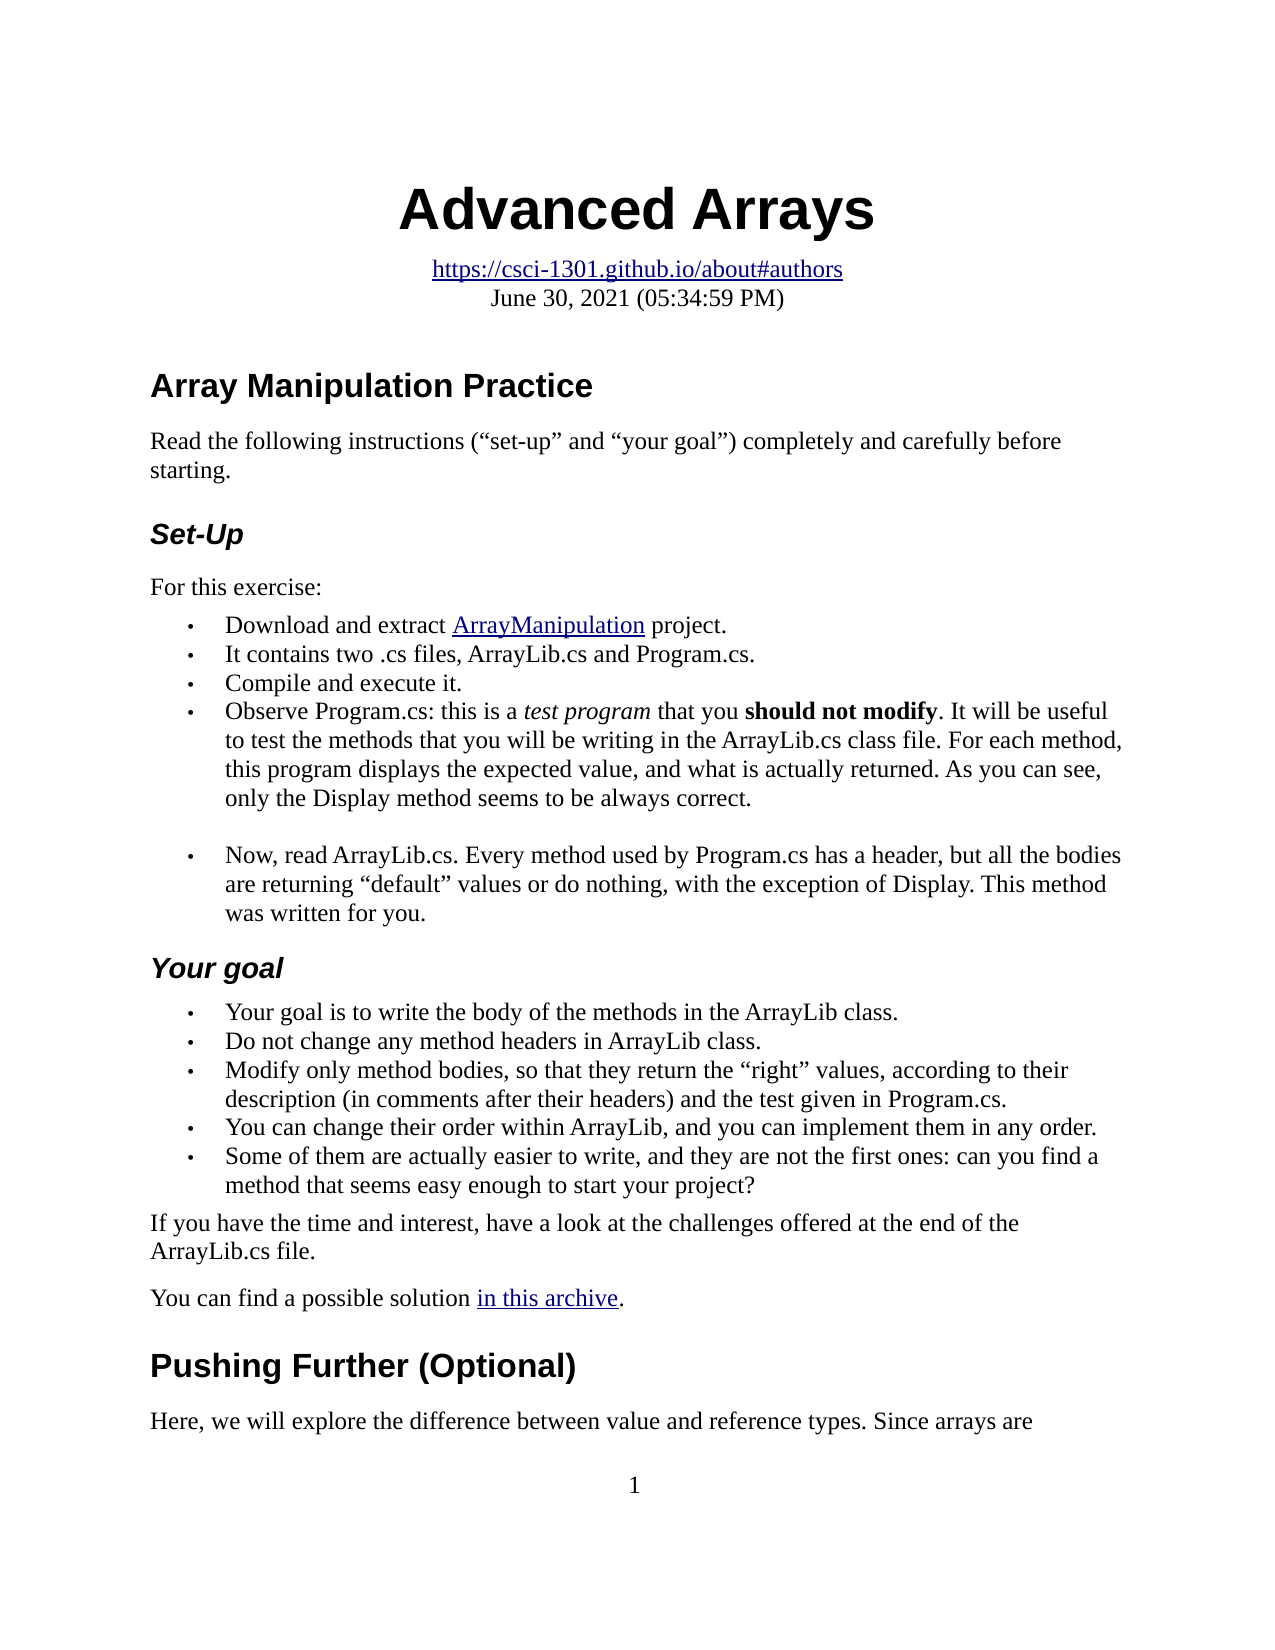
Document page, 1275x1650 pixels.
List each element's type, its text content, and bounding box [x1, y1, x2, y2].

subtitle Pushing Further (Optional) [150, 1346, 1125, 1384]
list It contains two .cs files, ArrayLib.cs and Program.cs. [187, 639, 1125, 668]
list Modify only method bodies, so that they return the “right” values, according to their description (in comments after their headers) and the test given in Program.cs. [187, 1055, 1125, 1112]
subtitle Set-Up [150, 517, 1125, 551]
list Some of them are actually easier to write, and they are not the first ones: can you find a method that seems easy enough to start your project? [187, 1141, 1125, 1199]
list Do not change any method headers in ArrayLib class. [187, 1026, 1125, 1055]
text For this exercise: [150, 572, 1125, 601]
text June 30, 2021 (05:34:59 PM) [150, 283, 1125, 312]
list Your goal is to write the body of the methods in the ArrayLib class. [187, 997, 1125, 1026]
subtitle Your goal [150, 951, 1125, 985]
text https://csci-1301.github.io/about#authors [150, 254, 1125, 283]
text You can find a possible solution in this archive. [150, 1283, 1125, 1312]
list Download and extract ArrayManipulation project. [187, 610, 1125, 639]
subtitle Array Manipulation Practice [150, 366, 1125, 404]
text If you have the time and interest, have a look at the challenges offered at the end of the ArrayLib.cs file. [150, 1208, 1125, 1265]
text Read the following instructions (“set-up” and “your goal”) completely and carefully before starting. [150, 426, 1125, 483]
list Compile and execute it. [187, 668, 1125, 696]
text Here, we will explore the difference between value and reference types. Since arrays are [150, 1406, 1125, 1434]
list Now, read ArrayLib.cs. Every method used by Program.cs has a header, but all the bodies are returning “default” values or do nothing, with the exception of Display. This method was written for you. [187, 840, 1125, 926]
list You can change their order within ArrayLib, and you can implement them in any order. [187, 1112, 1125, 1141]
title Advanced Arrays [150, 175, 1125, 242]
list Observe Program.cs: this is a test program that you should not modify. It will be useful to test the methods that you will be writing in the ArrayLib.cs class file. For each method, this program displays the expected value, and what is actually returned. As you can see, only the Display method seems to be always correct. [187, 696, 1125, 840]
